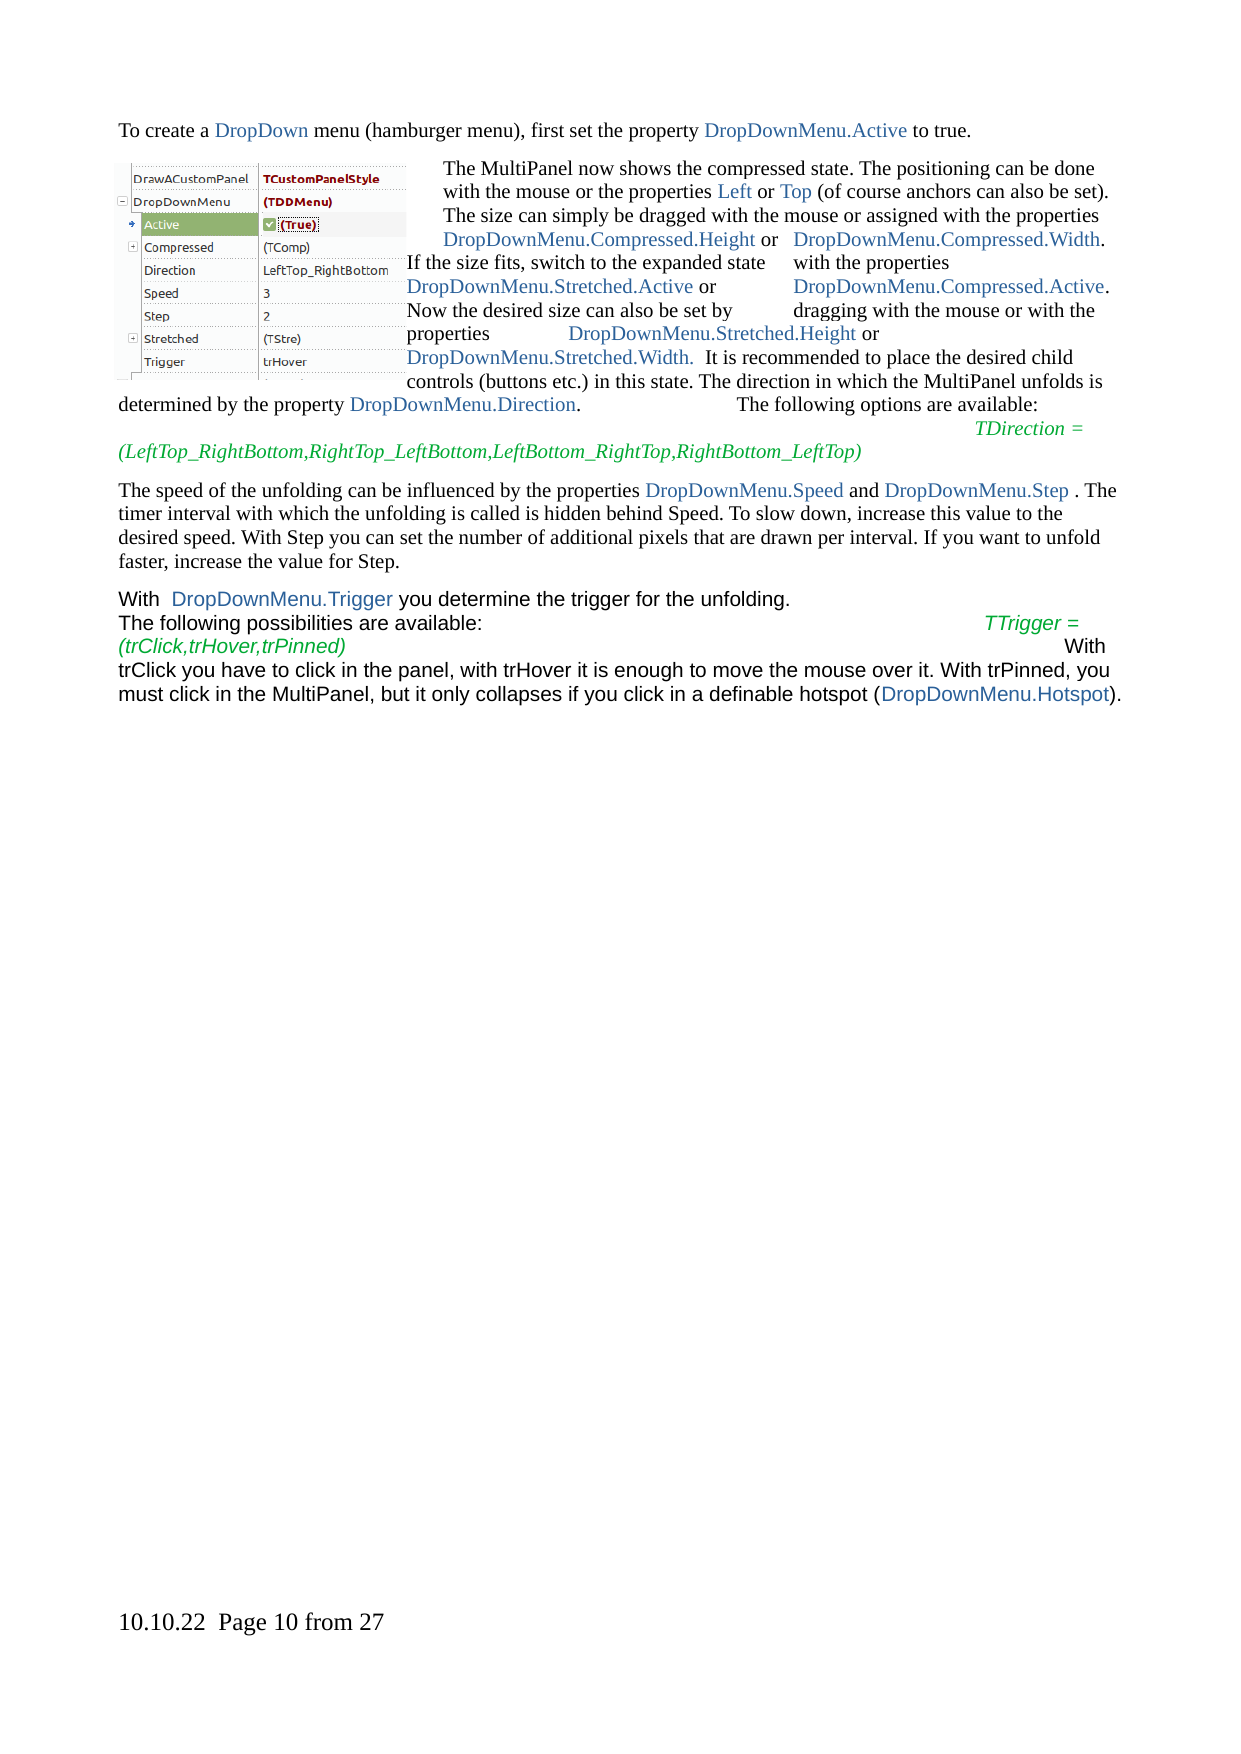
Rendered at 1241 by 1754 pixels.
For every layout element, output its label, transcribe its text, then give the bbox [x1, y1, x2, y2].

text To create a DropDown menu (hamburger menu), first set the property DropDownMenu.Active to true. [118, 118, 1122, 142]
text The speed of the unfolding can be influenced by the properties DropDownMenu.Speed and DropDownMenu.Step . The timer interval with which the unfolding is called is hidden behind Speed. To slow down, increase this value to the desired speed. With Step you can set the number of additional pixels that are drawn per interval. If you want to unfold faster, increase the value for Step. [118, 478, 1122, 573]
text The MultiPanel now shows the compressed state. The positioning can be done with the mouse or the properties Left or Top (of course anchors can also be set). The size can simply be dragged with the mouse or assigned with the properties DropDownMenu.Compressed.Height or DropDownMenu.Compressed.Width. If the size fits, switch to the expanded state with the properties DropDownMenu.Stretched.Active or DropDownMenu.Compressed.Active. Now the desired size can also be set by dragging with the mouse or with the properties DropDownMenu.Stretched.Height or DropDownMenu.Stretched.Width. It is recommended to place the desired child controls (buttons etc.) in this state. The direction in which the MultiPanel unfolds is determined by the property DropDownMenu.Direction. The following options are available: TDirection = (LeftTop_RightBottom,RightTop_LeftBottom,LeftBottom_RightTop,RightBottom_LeftTop) [118, 156, 1122, 464]
picture [114, 163, 407, 380]
text With DropDownMenu.Trigger you determine the trigger for the unfolding. The following possibilities are available: TTrigger = (trClick,trHover,trPinned) With trClick you have to click in the panel, with trHover it is enough to move the mouse over it. With trPinned, you must click in the MultiPanel, but it only collapses if you click in a definable hotspot (DropDownMenu.Hotspot). [118, 587, 1122, 706]
